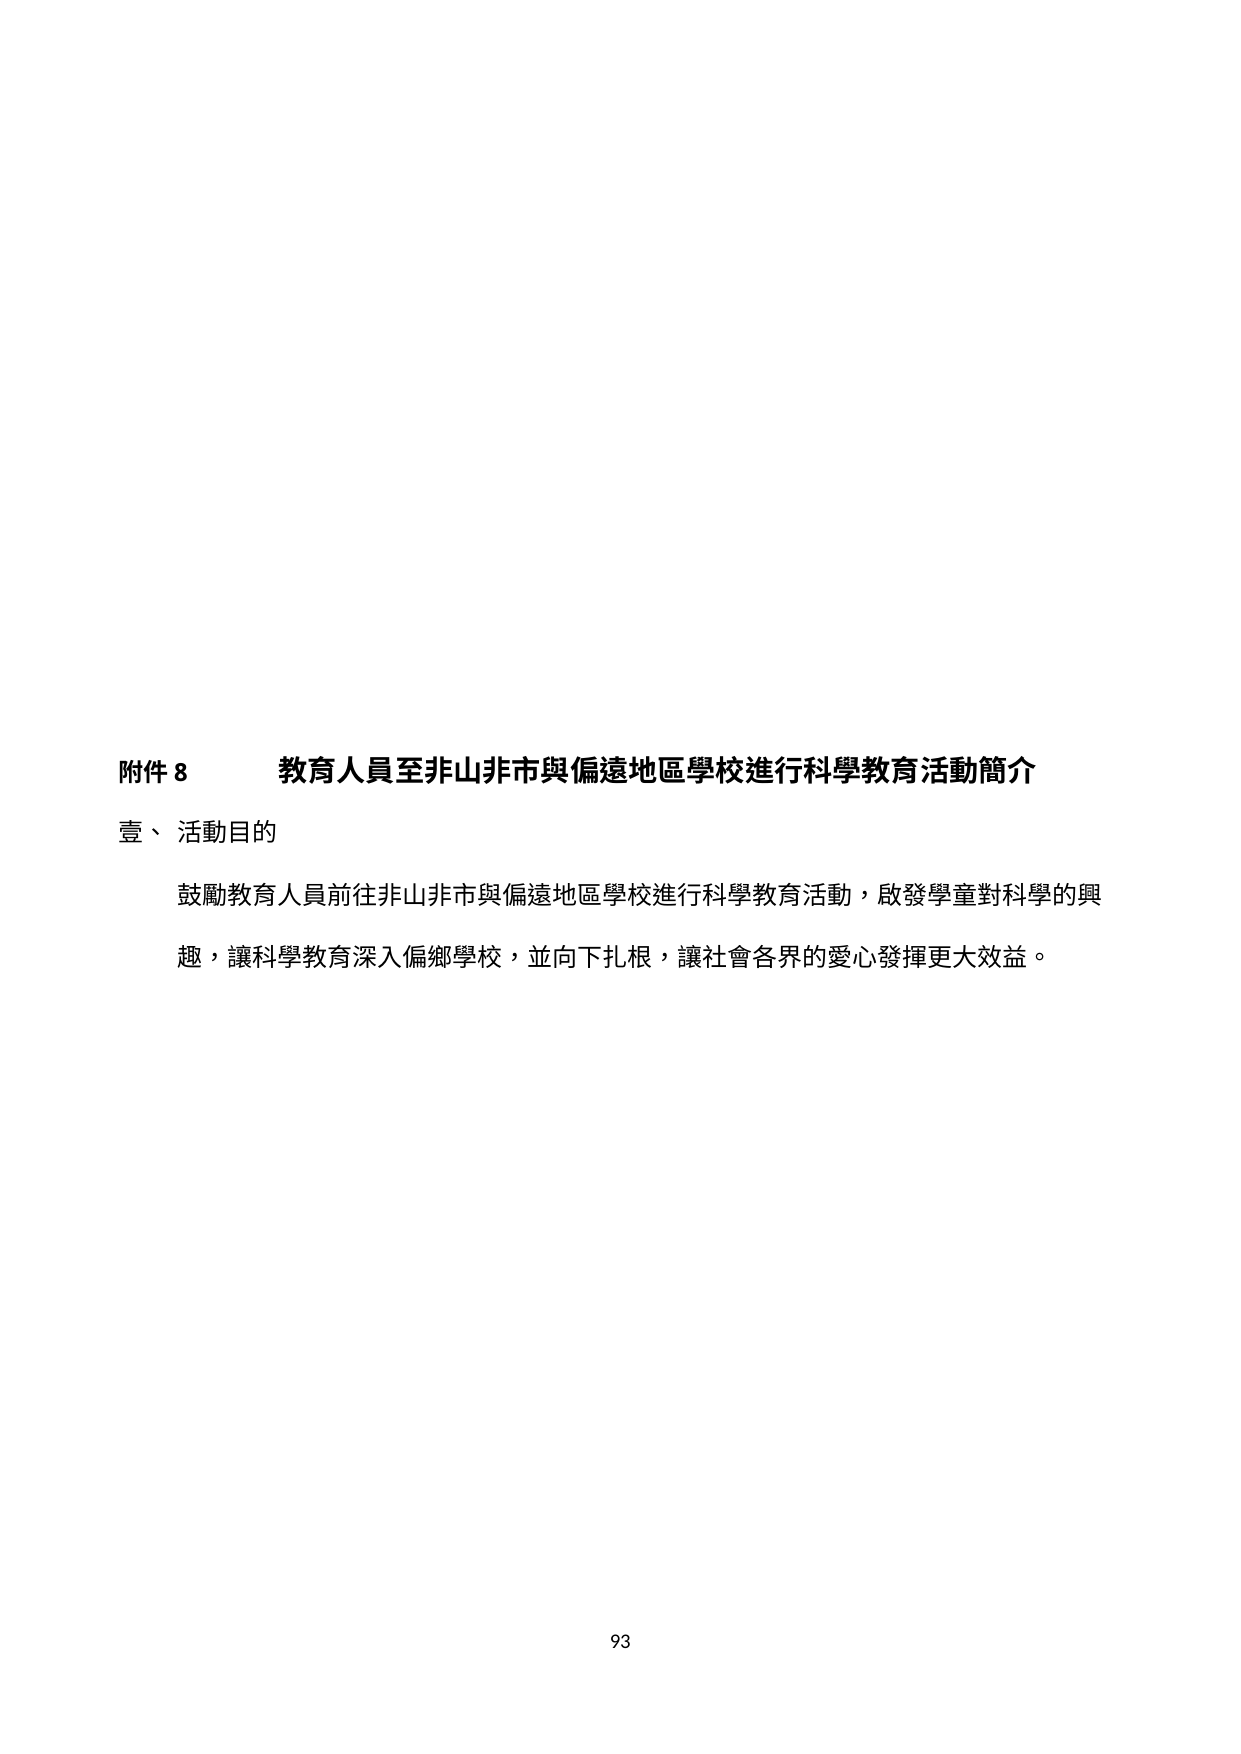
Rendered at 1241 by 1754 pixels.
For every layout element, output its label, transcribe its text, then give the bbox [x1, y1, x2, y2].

text 附件8 教育人員至非山非市與偏遠地區學校進行科學教育活動簡介 [118, 727, 1122, 789]
text 鼓勵教育人員前往非山非市與偏遠地區學校進行科學教育活動，啟發學童對科學的興趣，讓科學教育深入偏鄉學校，並向下扎根，讓社會各界的愛心發揮更大效益。 [177, 852, 1122, 977]
list 活動目的 [118, 789, 1122, 852]
